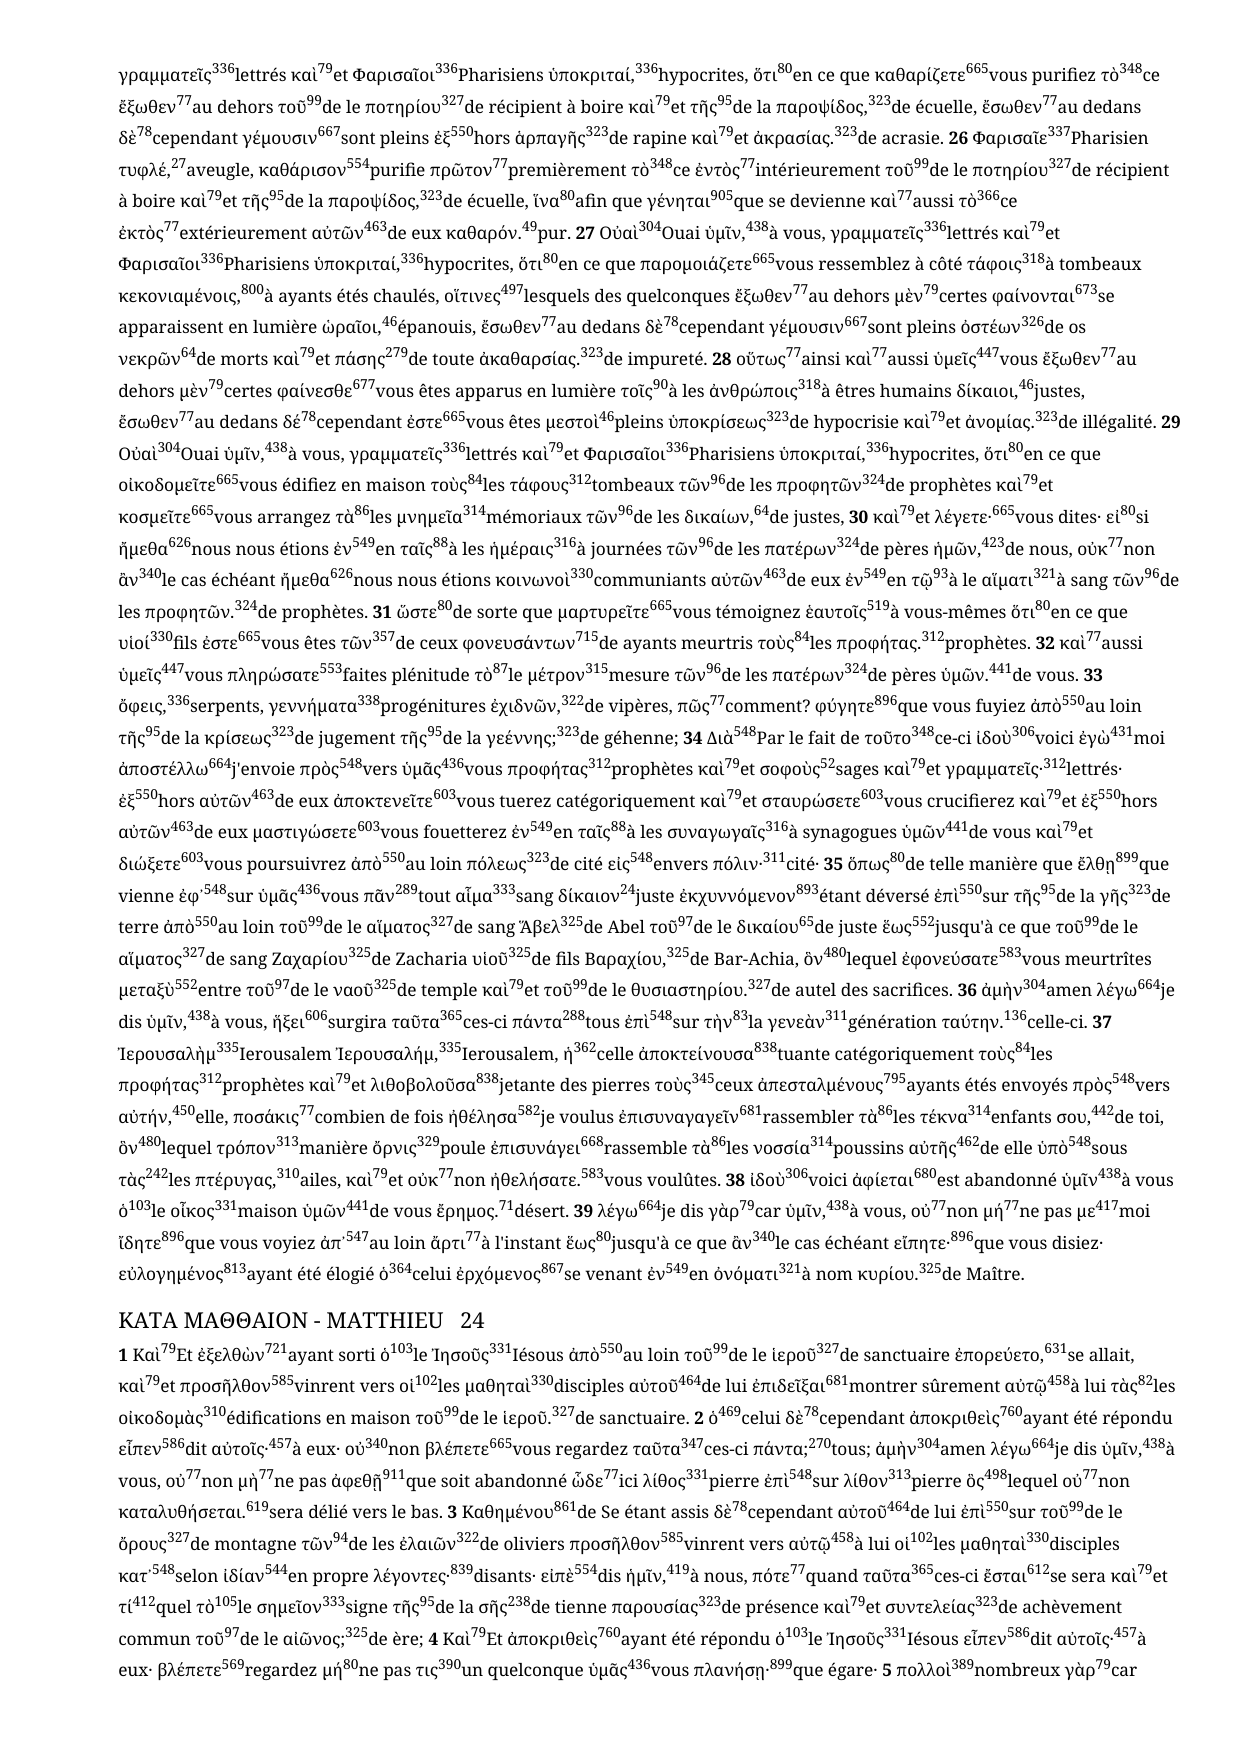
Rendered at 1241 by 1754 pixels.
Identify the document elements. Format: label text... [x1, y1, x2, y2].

text 1 Καὶ79Et ἐξελθὼν721ayant sorti ὁ103le Ἰησοῦς331Iésous ἀπὸ550au loin τοῦ99de le ἱεροῦ327de sanctuaire ἐπορεύετο,631se allait, καὶ79et προσῆλθον585vinrent vers οἱ102les μαθηταὶ330disciples αὐτοῦ464de lui ἐπιδεῖξαι681montrer sûrement αὐτῷ458à lui τὰς82les οἰκοδομὰς310édifications en maison τοῦ99de le ἱεροῦ.327de sanctuaire. 2 ὁ469celui δὲ78cependant ἀποκριθεὶς760ayant été répondu εἶπεν586dit αὐτοῖς·457à eux· οὐ340non βλέπετε665vous regardez ταῦτα347ces-ci πάντα;270tous; ἀμὴν304amen λέγω664je dis ὑμῖν,438à vous, οὐ77non μὴ77ne pas ἀφεθῇ911que soit abandonné ὧδε77ici λίθος331pierre ἐπὶ548sur λίθον313pierre ὃς498lequel οὐ77non καταλυθήσεται.619sera délié vers le bas. 3 Καθημένου861de Se étant assis δὲ78cependant αὐτοῦ464de lui ἐπὶ550sur τοῦ99de le ὄρους327de montagne τῶν94de les ἐλαιῶν322de oliviers προσῆλθον585vinrent vers αὐτῷ458à lui οἱ102les μαθηταὶ330disciples κατ᾽548selon ἰδίαν544en propre λέγοντες·839disants· εἰπὲ554dis ἡμῖν,419à nous, πότε77quand ταῦτα365ces-ci ἔσται612se sera καὶ79et τί412quel τὸ105le σημεῖον333signe τῆς95de la σῆς238de tienne παρουσίας323de présence καὶ79et συντελείας323de achèvement commun τοῦ97de le αἰῶνος;325de ère; 4 Καὶ79Et ἀποκριθεὶς760ayant été répondu ὁ103le Ἰησοῦς331Iésous εἶπεν586dit αὐτοῖς·457à eux· βλέπετε569regardez μή80ne pas τις390un quelconque ὑμᾶς436vous πλανήσῃ·899que égare· 5 πολλοὶ389nombreux γὰρ79car ἐλεύσονται611se viendront ἐπὶ549sur τῷ93à le ὀνόματί321à nom μου424de moi λέγοντες·839disants· ἐγώ431moi εἰμι664je suis ὁ103le χριστός,331Christ, καὶ79et πολλοὺς372nombreux πλανήσουσιν.605égareront. 6 μελλήσετε603vous imminerez δὲ78cependant ἀκούειν689écouter πολέμους312guerres καὶ79et ἀκοὰς310écoutes πολέμων·324de guerres· ὁρᾶτε569voyez μὴ77ne pas θροεῖσθε·577soyez bruissés· δεῖ668attache de lien γὰρ79car γενέσθαι,682se devenir, ἀλλ᾽79mais οὔπω77non encore ἐστὶν668est τὸ105le τέλος.333achèvement. 7 ἐγερθήσεται619sera éveillé γὰρ79car ἔθνος333ethnie ἐπὶ548sur ἔθνος315ethnie καὶ79et βασιλεία329royauté ἐπὶ548sur βασιλείαν311royauté καὶ79et ἔσονται611se seront λιμοὶ330famines καὶ79et σεισμοὶ330séismes κατὰ548selon τόπους·312lieux· 8 πάντα288tous δὲ78cependant ταῦτα365ces-ci ἀρχὴ329origine ὠδίνων.322de douleurs d'accouchements. 9 Τότε77Alors παραδώσουσιν605transmettront ὑμᾶς436vous εἰς548envers θλῖψιν311oppression καὶ79et ἀποκτενοῦσιν605tueront catégoriquement ὑμᾶς,436vous, καὶ79et ἔσεσθε609vous vous serez μισούμενοι890étants haïs ὑπὸ550sous πάντων282de tous τῶν98de les ἐθνῶν326de ethnies διὰ548par le fait de τὸ87le ὄνομά315nom μου.424de moi. 10 καὶ79et τότε77alors σκανδαλισθήσονται618seront scandalisé πολλοὶ389nombreux καὶ79et ἀλλήλους501les uns les autres παραδώσουσιν605transmettront καὶ79et μισήσουσιν605haïront ἀλλήλους·501les uns les autres· 11 καὶ79et πολλοὶ286nombreux ψευδοπροφῆται330faux prophètes ἐγερθήσονται618seront éveillé καὶ79et πλανήσουσιν605égareront πολλούς·372nombreux· 12 καὶ79et διὰ548par le fait de τὸ348ce πληθυνθῆναι683être multiplié τὴν83la ἀνομίαν311illégalité ψυγήσεται619sera refroidi ἡ101la ἀγάπη329amour τῶν96de les πολλῶν.383de nombreux. 13 ὁ364celui δὲ78cependant ὑπομείνας721ayant résisté en restant sous εἰς548envers τέλος315achèvement οὗτος364celui-ci σωθήσεται.619sera sauvé. 14 καὶ79et κηρυχθήσεται619sera annoncé τοῦτο158ce-ci τὸ105le εὐαγγέλιον333évangile τῆς95de la βασιλείας323de royauté ἐν549en ὅλῃ273à toute entière τῇ89à la οἰκουμένῃ317à écoumène εἰς548envers μαρτύριον315témoignage πᾶσιν276à tous τοῖς92à les ἔθνεσιν,320à ethnies, καὶ79et τότε77alors ἥξει606surgira τὸ105le τέλος.333achèvement. 15 Ὅταν80Lorsque le cas échéant οὖν79donc ἴδητε896que vous voyiez τὸ87le βδέλυγμα315abomination τῆς95de la ἐρημώσεως323de désertification τὸ482ce ῥηθὲν746ayant été dit διὰ550par Δανιὴλ325de Daniel τοῦ97de le προφήτου325de prophète ἑστὸς772ayant dressé ἐν549en τόπῳ319à lieu ἁγίῳ,10à saint, ὁ364celui ἀναγινώσκων840prenant connaissance νοείτω,572intellige, 16 τότε77alors οἱ363ceux ἐν549en τῇ89à la Ἰουδαίᾳ317à Ioudaia φευγέτωσαν571fuient εἰς548envers τὰ86les ὄρη,314montagnes, 17 ὁ364celui ἐπὶ550sur τοῦ99de le δώματος327de dôme μὴ77ne pas καταβάτω556descende ἆραι681lever τὰ347ces ἐκ550hors τῆς95de la οἰκίας323de maison d'habitation αὐτοῦ,464de lui, 18 καὶ79et ὁ364celui ἐν549en τῷ91à le ἀγρῷ319à champ μὴ77ne pas ἐπιστρεψάτω556tourne sur ὀπίσω77derrière ἆραι681lever τὸ87le ἱμάτιον315himation αὐτοῦ.464de lui. 19 οὐαὶ304Ouai δὲ78cependant ταῖς349à celles ἐν549en γαστρὶ317à ventre ἐχούσαις825à ayantes καὶ79et ταῖς349à celles θηλαζούσαις825à allaitantes ἐν549en ἐκείναις141à celles-là ταῖς88à les ἡμέραις.316à journées. 20 προσεύχεσθε573que vous vous priez δὲ78cependant ἵνα80afin que μὴ77ne pas γένηται905que se devienne ἡ101la φυγὴ329fugue ὑμῶν441de vous χειμῶνος325de tempête hivernale μηδὲ79ni cependant σαββάτῳ.321à sabbat. 21 ἔσται612se sera γὰρ79car τότε77alors θλῖψις329oppression μεγάλη20grande οἵα496telle que οὐ77non γέγονεν642a devenu ἀπ᾽550au loin ἀρχῆς323de origine κόσμου325de monde ἕως552jusqu'à ce que τοῦ358de celui νῦν77maintenant οὐδ᾽79non cependant οὐ77non μὴ77ne pas γένηται.905que se devienne. 22 καὶ79et εἰ551si μὴ77ne pas ἐκολοβώθησαν599furent abrégé αἱ100les ἡμέραι328journées ἐκεῖναι,153celles-là, οὐκ77non ἂν340le cas échéant ἐσώθη600fut sauvé πᾶσα285toute σάρξ·329chair· διὰ548par le fait de δὲ78cependant τοὺς84les ἐκλεκτοὺς52élus κολοβωθήσονται618seront abrégé αἱ100les ἡμέραι328journées ἐκεῖναι.153celles-là. 23 Τότε77Alors ἐάν80si le cas échéant τις390un quelconque ὑμῖν438à vous εἴπῃ·899que dise· ἰδοὺ306voici ὧδε77ici ὁ103le χριστός,331Christ, ἤ·79ou· ὧδε,77ici, μὴ77ne pas πιστεύσητε·896que vous croyiez· 24 ἐγερθήσονται618seront éveillé γὰρ79car ψευδόχριστοι330faux Christs καὶ79et ψευδοπροφῆται330faux prophètes καὶ79et δώσουσιν605donneront σημεῖα314signes μεγάλα5grands καὶ79et τέρατα314prodiges ὥστε80de sorte que πλανῆσαι,681égarer, εἰ80si δυνατόν,73puissant, καὶ77aussi τοὺς84les ἐκλεκτούς.52élus. 25 ἰδοὺ306voici προείρηκα638j'ai prédit ὑμῖν.438à vous. 26 ἐὰν80si le cas échéant οὖν79donc εἴπωσιν898que disent ὑμῖν·438à vous· ἰδοὺ306voici ἐν549en τῇ89à la ἐρήμῳ57à déserte ἐστίν,668est, μὴ77ne pas ἐξέλθητε·896que vous sortiez· ἰδοὺ306voici ἐν549en τοῖς92à les ταμείοις,320à celliers, μὴ77ne pas πιστεύσητε·896que vous croyiez· 27 ὥσπερ80comme certes γὰρ79car ἡ101la ἀστραπὴ329éclair ἐξέρχεται674se sort ἀπὸ550au loin ἀνατολῶν322de levants καὶ79et φαίνεται674se apparaît en lumière ἕως552jusqu'à ce que δυσμῶν,322de couchants, οὕτως77ainsi ἔσται612se sera ἡ101la παρουσία329présence τοῦ97de le υἱοῦ325de fils τοῦ97de le ἀνθρώπου·325de être humain· 28 ὅπου80là où ἐὰν340si le cas échéant ᾖ921que soit τὸ105le πτῶμα,333corps tombé, ἐκεῖ77là συναχθήσονται618seront mené ensemble οἱ102les ἀετοί.330aigles. 29 Εὐθέως77Directement δὲ78cependant μετὰ548après τὴν83la θλῖψιν311oppression τῶν94de les ἡμερῶν322de journées ἐκείνων147de celles-là ὁ103le ἥλιος331soleil σκοτισθήσεται,619sera ténébré, καὶ79et ἡ101la σελήνη329lune οὐ77non δώσει606donnera τὸ87le φέγγος315clarté αὐτῆς,462de elle, καὶ79et οἱ102les ἀστέρες330étoiles πεσοῦνται611se tomberont ἀπὸ550au loin τοῦ97de le οὐρανοῦ,325de ciel, καὶ79et αἱ100les δυνάμεις328puissances τῶν96de les οὐρανῶν324de cieux σαλευθήσονται.618seront ébranlé. 30 καὶ79et τότε77alors φανήσεται619sera apparu en lumière τὸ105le σημεῖον333signe τοῦ97de le υἱοῦ325de fils τοῦ97de le ἀνθρώπου325de être humain ἐν549en οὐρανῷ,319à ciel, καὶ79et τότε77alors κόψονται611se couperont πᾶσαι284toutes αἱ100les φυλαὶ328tribus τῆς95de la γῆς323de terre καὶ79et ὄψονται611se verront τὸν85le υἱὸν313fils τοῦ97de le ἀνθρώπου325de être humain ἐρχόμενον849se venant ἐπὶ550sur τῶν94de les νεφελῶν322de nuées τοῦ97de le οὐρανοῦ325de ciel μετὰ550avec δυνάμεως323de puissance καὶ79et δόξης323de gloire πολλῆς·279de nombreuse· 31 καὶ79et ἀποστελεῖ606enverra τοὺς84les ἀγγέλους312anges αὐτοῦ464de lui μετὰ550avec σάλπιγγος323de trompette salpinx μεγάλης,14de grande, καὶ79et ἐπισυνάξουσιν605rassembleront τοὺς84les ἐκλεκτοὺς52élus αὐτοῦ464de lui ἐκ550hors τῶν96de les τεσσάρων190de quatre ἀνέμων324de vents ἀπ᾽550au loin ἄκρων326de extrémités οὐρανῶν324de cieux ἕως552jusqu'à ce que [τῶν]94[de les] ἄκρων326de extrémités αὐτῶν.463de eux. 32 Ἀπὸ550Au loin δὲ78cependant τῆς95de la συκῆς323de figuier μάθετε553apprenez τὴν83la παραβολήν·311parabole· ὅταν80lorsque le cas échéant ἤδη77déjà ὁ103le κλάδος331branche αὐτῆς462de elle γένηται905que se devienne ἁπαλὸς47tendre καὶ79et τὰ86les φύλλα314feuilles ἐκφύῃ,921que produise dehors, γινώσκετε665vous connaissez ὅτι80en ce que ἐγγὺς77proche τὸ105le θέρος·333été· 33 οὕτως77ainsi καὶ77aussi ὑμεῖς,447vous, ὅταν80lorsque le cas échéant ἴδητε896que vous voyiez πάντα270tous ταῦτα,347ces-ci, γινώσκετε665vous connaissez ὅτι80en ce que ἐγγύς77proche ἐστιν668est ἐπὶ549sur θύραις.316à portes. 34 ἀμὴν304amen λέγω664je dis ὑμῖν438à vous ὅτι80en ce que οὐ77non μὴ77ne pas παρέλθῃ899que passe à côté ἡ101la γενεὰ329génération αὕτη154celle-ci ἕως80jusqu'à ce que ἂν340le cas échéant πάντα288tous ταῦτα365ces-ci γένηται.905que se devienne. 35 Ὁ103Le οὐρανὸς331ciel καὶ79et ἡ101la γῆ329terre παρελεύσεται,612se passera à côté, οἱ102les δὲ78cependant λόγοι330discours μου424de moi οὐ77non μὴ77ne pas παρέλθωσιν.898que passent à côté. 36 Περὶ550Autour δὲ78cependant τῆς95de la ἡμέρας323de journée ἐκείνης148de celle-là καὶ79et ὥρας323de heure οὐδεὶς390aucun οἶδεν,642a su, οὐδὲ77non cependant οἱ102les ἄγγελοι330anges τῶν96de les οὐρανῶν324de cieux οὐδὲ79non cependant ὁ103le υἱός,331fils, εἰ551si μὴ77ne pas ὁ103le πατὴρ331père μόνος.132seul. 37 Ὥσπερ80Comme certes γὰρ79car αἱ100les ἡμέραι328journées τοῦ97de le Νῶε,325de Noé, οὕτως77ainsi ἔσται612se sera ἡ101la παρουσία329présence τοῦ97de le υἱοῦ325de fils τοῦ97de le ἀνθρώπου.325de être humain. 38 ὡς80comme γὰρ79car ἦσαν624étaient ἐν549en ταῖς88à les ἡμέραις316à journées [ἐκείναις]141[à celles-là] ταῖς349à celles πρὸ550d'avant τοῦ97de le κατακλυσμοῦ325de cataclysme τρώγοντες839rongeants καὶ79et πίνοντες,839buvants, γαμοῦντες839mariants καὶ79et γαμίζοντες,839donnants en mariage, ἄχρι552jusqu'à l'extrémité ἧς148de laquelle ἡμέρας323de journée εἰσῆλθεν586vint à l'intérieur Νῶε331Noé εἰς548envers τὴν83la κιβωτόν,311arche, 39 καὶ79et οὐκ77non ἔγνωσαν585connurent ἕως80jusqu'à ce que ἦλθεν586vint ὁ103le κατακλυσμὸς331cataclysme καὶ79et ἦρεν586leva ἅπαντας,372en totalités, οὕτως77ainsi ἔσται612se sera [καὶ]77[aussi] ἡ101la παρουσία329présence τοῦ97de le υἱοῦ325de fils τοῦ97de le ἀνθρώπου.325de être humain. 40 Τότε77Alors δύο46deux ἔσονται611se seront ἐν549en τῷ91à le ἀγρῷ,319à champ, εἷς71un παραλαμβάνεται680est pris à côté καὶ79et εἷς71un ἀφίεται·680est abandonné· 41 δύο68deux ἀλήθουσαι837faisantes farines ἐν549en τῷ91à le μύλῳ,319à meule, μία69une παραλαμβάνεται680est pris à côté καὶ79et μία69une ἀφίεται.680est abandonné. 42 Γρηγορεῖτε569Vigilez οὖν,79donc, ὅτι80en ce que οὐκ77non οἴδατε639vous avez su ποίᾳ164à quelle ἡμέρᾳ317à journée ὁ103le κύριος331Maître ὑμῶν441de vous ἔρχεται.674se vient. 43 Ἐκεῖνο348Ce-là δὲ78cependant γινώσκετε665vous connaissez ὅτι80en ce que εἰ80si ᾔδει659avait su ὁ103le οἰκοδεσπότης331despote de maison ποίᾳ164à quelle φυλακῇ317à gardiennage ὁ103le κλέπτης331voleur ἔρχεται,674se vient, ἐγρηγόρησεν586vigila ἂν340le cas échéant καὶ79et οὐκ77non ἂν340le cas échéant εἴασεν586concéda διορυχθῆναι683être creusé au travers τὴν83la οἰκίαν311maison d'habitation αὐτοῦ.464de lui. 44 διὰ548par le fait de τοῦτο348ce-ci καὶ77aussi ὑμεῖς447vous γίνεσθε573que vous vous devenez ἕτοιμοι,46prêts, ὅτι80en ce que ᾗ484à laquelle οὐ77non δοκεῖτε665vous estimez ὥρᾳ317à heure ὁ103le υἱὸς331fils τοῦ97de le ἀνθρώπου325de être humain ἔρχεται.674se vient. 45 Τίς410Quel ἄρα77par conséquent ἐστὶν668est ὁ103le πιστὸς22croyable δοῦλος331mâle esclave καὶ79et φρόνιμος22pensif ὃν480lequel κατέστησεν586constitua ὁ103le κύριος331Maître ἐπὶ550sur τῆς95de la οἰκετείας323de maisonnée αὐτοῦ464de lui τοῦ360de ce δοῦναι681donner αὐτοῖς457à eux τὴν83la τροφὴν311nourriture ἐν549en καιρῷ;319à moment; 46 μακάριος47bienheureux ὁ103le δοῦλος331mâle esclave ἐκεῖνος156celui-là ὃν480lequel ἐλθὼν721ayant venu ὁ103le κύριος331Maître αὐτοῦ464de lui εὑρήσει606trouvera οὕτως77ainsi ποιοῦντα·822faisant· 47 ἀμὴν304amen λέγω664je dis ὑμῖν438à vous ὅτι80en ce que ἐπὶ549sur πᾶσιν379à tous τοῖς353à ces ὑπάρχουσιν829à subsistants αὐτοῦ464de lui καταστήσει606constituera αὐτόν.452lui. 48 ἐὰν80si le cas échéant δὲ78cependant εἴπῃ899que dise ὁ103le κακὸς22malicieux δοῦλος331mâle esclave ἐκεῖνος156celui-là ἐν549en τῇ89à la καρδίᾳ317à coeur αὐτοῦ·464de lui· χρονίζει668temporise μου424de moi ὁ103le κύριος,331Maître, 49 καὶ79et ἄρξηται905que se origine τύπτειν689taper τοὺς84les συνδούλους312co-esclaves αὐτοῦ,464de lui, ἐσθίῃ921que mange δὲ78cependant καὶ79et πίνῃ921que boive μετὰ550avec τῶν357de ceux μεθυόντων,833de délirants en ivresse, 50 ἥξει606surgira ὁ103le κύριος331Maître τοῦ97de le δούλου325de mâle esclave ἐκείνου150de celui-là ἐν549en ἡμέρᾳ317à journée ᾗ484à laquelle οὐ77non προσδοκᾷ668attend καὶ79et ἐν549en ὥρᾳ317à heure ᾗ484à laquelle οὐ77non γινώσκει,668connaît, 51 καὶ79et διχοτομήσει606dichotomisera αὐτὸν452lui καὶ79et τὸ87le μέρος315part αὐτοῦ464de lui μετὰ550avec τῶν96de les ὑποκριτῶν324de hypocrites θήσει·606posera· ἐκεῖ77là ἔσται612se sera ὁ103le κλαυθμὸς331pleur καὶ79et ὁ103le βρυγμὸς331grincement τῶν96de les ὀδόντων.324de dents. [118, 1339, 1181, 1682]
text ΚΑΤΑ ΜΑΘΘΑΙΟΝ - MATTHIEU 24 [118, 1304, 1181, 1334]
text 1 Τότε77Alors ὁ103le Ἰησοῦς331Iésous ἐλάλησεν586bavarda τοῖς90à les ὄχλοις318à foules καὶ79et τοῖς90à les μαθηταῖς318à disciples αὐτοῦ464de lui 2 λέγων·840disant· ἐπὶ550sur τῆς356de celle Μωϋσέως325de Môusês καθέδρας323de siège ἐκάθισαν585assirent οἱ102les γραμματεῖς330lettrés καὶ79et οἱ102les Φαρισαῖοι.330Pharisiens. 3 πάντα374tous οὖν79donc ὅσα481autant lesquels ἐὰν340si le cas échéant εἴπωσιν898que disent ὑμῖν438à vous ποιήσατε553faites καὶ79et τηρεῖτε,569gardez, κατὰ548selon δὲ78cependant τὰ86les ἔργα314travaux αὐτῶν463de eux μὴ77ne pas ποιεῖτε·569faites· λέγουσιν667disent γὰρ79car καὶ79et οὐ77non ποιοῦσιν.667font. 4 δεσμεύουσιν667lient δὲ78cependant φορτία314charges βαρέα5lourds [καὶ79[et δυσβάστακτα]5difficiles mises en charges] καὶ79et ἐπιτιθέασιν667surposent ἐπὶ548sur τοὺς84les ὤμους312épaules τῶν96de les ἀνθρώπων,324de êtres humains, αὐτοὶ468eux δὲ78cependant τῷ91à le δακτύλῳ319à doigt αὐτῶν463de eux οὐ77non θέλουσιν667veulent κινῆσαι681bouger αὐτά.453eux. 5 πάντα270tous δὲ78cependant τὰ86les ἔργα314travaux αὐτῶν463de eux ποιοῦσιν667font πρὸς548vers τὸ348ce θεαθῆναι683être contemplé τοῖς90à les ἀνθρώποις·318à êtres humains· πλατύνουσιν667élargissent γὰρ79car τὰ86les φυλακτήρια314phylactères αὐτῶν463de eux καὶ79et μεγαλύνουσιν667magnifient τὰ246les κράσπεδα,314franges, 6 φιλοῦσιν667affectionnent δὲ78cependant τὴν83la πρωτοκλισίαν311première place de clinaison ἐν549en τοῖς92à les δείπνοις320à dîners καὶ79et τὰς82les πρωτοκαθεδρίας310premiers sièges ἐν549en ταῖς88à les συναγωγαῖς316à synagogues 7 καὶ79et τοὺς84les ἀσπασμοὺς312salutations ἐν549en ταῖς88à les ἀγοραῖς316à agoras καὶ79et καλεῖσθαι692être appelé ὑπὸ550sous τῶν96de les ἀνθρώπων324de êtres humains ῥαββί.331rabbi. 8 Ὑμεῖς447Vous δὲ78cependant μὴ77ne pas κληθῆτε908que vous soyez appelé ῥαββί·331rabbi· εἷς47un γάρ79car ἐστιν668est ὑμῶν441de vous ὁ103le διδάσκαλος,331enseignant, πάντες389tous δὲ78cependant ὑμεῖς447vous ἀδελφοί330frères ἐστε.665vous êtes. 9 καὶ79et πατέρα313père μὴ77ne pas καλέσητε896que vous appeliez ὑμῶν441de vous ἐπὶ550sur τῆς95de la γῆς,323de terre, εἷς47un γάρ79car ἐστιν668est ὑμῶν441de vous ὁ103le πατὴρ331père ὁ103le οὐράνιος.22céleste. 10 μηδὲ79ni cependant κληθῆτε908que vous soyez appelé καθηγηταί,330pasteurs, ὅτι80en ce que καθηγητὴς331pasteur ὑμῶν441de vous ἐστιν668est εἷς197un ὁ103le Χριστός.331Christ. 11 ὁ103le δὲ78cependant μείζων71plus grand ὑμῶν441de vous ἔσται612se sera ὑμῶν441de vous διάκονος.331serviteur. 12 ὅστις498lequel un quelconque δὲ78cependant ὑψώσει606haussera ἑαυτὸν528lui-même ταπεινωθήσεται619sera baissé καὶ79et ὅστις498lequel un quelconque ταπεινώσει606baissera ἑαυτὸν528lui-même ὑψωθήσεται.619sera haussé. 13 Οὐαὶ304Ouai δὲ78cependant ὑμῖν,438à vous, γραμματεῖς336lettrés καὶ79et Φαρισαῖοι336Pharisiens ὑποκριταί,336hypocrites, ὅτι80en ce que κλείετε665vous fermez à clef τὴν83la βασιλείαν311royauté τῶν96de les οὐρανῶν324de cieux ἔμπροσθεν552en devers τῶν96de les ἀνθρώπων·324de êtres humains· ὑμεῖς447vous γὰρ79car οὐκ77non εἰσέρχεσθε671vous vous venez à l'intérieur οὐδὲ79non cependant τοὺς345ceux εἰσερχομένους848se venants à l'intérieur ἀφίετε665vous abandonnez εἰσελθεῖν.681venir à l'intérieur. 14 15 Οὐαὶ304Ouai ὑμῖν,438à vous, γραμματεῖς336lettrés καὶ79et Φαρισαῖοι336Pharisiens ὑποκριταί,336hypocrites, ὅτι80en ce que περιάγετε665vous menez autour τὴν83la θάλασσαν311mer καὶ79et τὴν83la ξηρὰν51sèche ποιῆσαι681faire ἕνα179un προσήλυτον,313prosélyte, καὶ79et ὅταν80lorsque le cas échéant γένηται905que se devienne ποιεῖτε665vous faites αὐτὸν452lui υἱὸν313fils γεέννης323de géhenne διπλότερον77doublement plus ὑμῶν.441de vous. 16 Οὐαὶ304Ouai ὑμῖν,438à vous, ὁδηγοὶ336guides de chemin τυφλοὶ26aveugles οἱ368ceux λέγοντες·844disants· ὃς498lequel ἂν340le cas échéant ὀμόσῃ899que jure ἐν549en τῷ91à le ναῷ,319à temple, οὐδέν392aucun ἐστιν·668est· ὃς498lequel δ᾽78cependant ἂν340le cas échéant ὀμόσῃ899que jure ἐν549en τῷ91à le χρυσῷ319à or τοῦ97de le ναοῦ,325de temple, ὀφείλει.668doit. 17 μωροὶ75fous καὶ79et τυφλοί,75aveugles, τίς410quel γὰρ79car μείζων47plus grand ἐστίν,668est, ὁ103le χρυσὸς331or ἢ79ou ὁ103le ναὸς331temple ὁ498celui ἁγιάσας721ayant sanctifié τὸν85le χρυσόν;313or; 18 καί·79et· ὃς498lequel ἂν340le cas échéant ὀμόσῃ899que jure ἐν549en τῷ93à le θυσιαστηρίῳ,321à autel des sacrifices, οὐδέν392aucun ἐστιν·668est· ὃς498lequel δ᾽78cependant ἂν340le cas échéant ὀμόσῃ899que jure ἐν549en τῷ93à le δώρῳ321à don τῷ354à ce ἐπάνω552sur le haut αὐτοῦ,466de lui, ὀφείλει.668doit. 19 μωροὶ75fous καὶ79et τυφλοί,75aveugles, τί412quel γὰρ79car μεῖζον,49plus grand, τὸ105le δῶρον333don ἢ79ou τὸ105le θυσιαστήριον333autel des sacrifices τὸ366ce ἁγιάζον842sanctifiant τὸ87le δῶρον;315don; 20 ὁ364celui οὖν79donc ὀμόσας721ayant juré ἐν549en τῷ93à le θυσιαστηρίῳ321à autel des sacrifices ὀμνύει668jure ἐν549en αὐτῷ460à lui καὶ79et ἐν549en πᾶσιν276à tous τοῖς353à ces ἐπάνω552sur le haut αὐτοῦ·466de lui· 21 καὶ79et ὁ364celui ὀμόσας721ayant juré ἐν549en τῷ91à le ναῷ319à temple ὀμνύει668jure ἐν549en αὐτῷ458à lui καὶ79et ἐν549en τῷ352à celui κατοικοῦντι828à établissant maison d'habitation αὐτόν,452lui, 22 καὶ79et ὁ364celui ὀμόσας721ayant juré ἐν549en τῷ91à le οὐρανῷ319à ciel ὀμνύει668jure ἐν549en τῷ91à le θρόνῳ319à trône τοῦ97de le θεοῦ325de Dieu καὶ79et ἐν549en τῷ352à celui καθημένῳ855à se étant assis ἐπάνω552sur le haut αὐτοῦ.464de lui. 23 Οὐαὶ304Ouai ὑμῖν,438à vous, γραμματεῖς336lettrés καὶ79et Φαρισαῖοι336Pharisiens ὑποκριταί,336hypocrites, ὅτι80en ce que ἀποδεκατοῦτε665vous dîmez loin τὸ87le ἡδύοσμον315menthe καὶ79et τὸ87le ἄνηθον315aneth καὶ79et τὸ87le κύμινον315cumin καὶ79et ἀφήκατε583vous abandonnâtes τὰ86les βαρύτερα5plus lourdes τοῦ97de le νόμου,325de loi, τὴν83la κρίσιν311jugement καὶ79et τὸ87le ἔλεος315miséricorde καὶ79et τὴν83la πίστιν·311croyance· ταῦτα347ces-ci [δὲ]78[cependant] ἔδει625attachait de lien ποιῆσαι681faire κἀκεῖνα347et ceux-là μὴ77ne pas ἀφιέναι.689abandonner. 24 ὁδηγοὶ336guides de chemin τυφλοί,26aveugles, οἱ368ceux διϋλίζοντες844filtrants τὸν85le κώνωπα,313moustique, τὴν83la δὲ78cependant κάμηλον311chamelle καταπίνοντες.844avalants. 25 Οὐαὶ304Ouai ὑμῖν,438à vous, γραμματεῖς336lettrés καὶ79et Φαρισαῖοι336Pharisiens ὑποκριταί,336hypocrites, ὅτι80en ce que καθαρίζετε665vous purifiez τὸ348ce ἔξωθεν77au dehors τοῦ99de le ποτηρίου327de récipient à boire καὶ79et τῆς95de la παροψίδος,323de écuelle, ἔσωθεν77au dedans δὲ78cependant γέμουσιν667sont pleins ἐξ550hors ἁρπαγῆς323de rapine καὶ79et ἀκρασίας.323de acrasie. 26 Φαρισαῖε337Pharisien τυφλέ,27aveugle, καθάρισον554purifie πρῶτον77premièrement τὸ348ce ἐντὸς77intérieurement τοῦ99de le ποτηρίου327de récipient à boire καὶ79et τῆς95de la παροψίδος,323de écuelle, ἵνα80afin que γένηται905que se devienne καὶ77aussi τὸ366ce ἐκτὸς77extérieurement αὐτῶν463de eux καθαρόν.49pur. 27 Οὐαὶ304Ouai ὑμῖν,438à vous, γραμματεῖς336lettrés καὶ79et Φαρισαῖοι336Pharisiens ὑποκριταί,336hypocrites, ὅτι80en ce que παρομοιάζετε665vous ressemblez à côté τάφοις318à tombeaux κεκονιαμένοις,800à ayants étés chaulés, οἵτινες497lesquels des quelconques ἔξωθεν77au dehors μὲν79certes φαίνονται673se apparaissent en lumière ὡραῖοι,46épanouis, ἔσωθεν77au dedans δὲ78cependant γέμουσιν667sont pleins ὀστέων326de os νεκρῶν64de morts καὶ79et πάσης279de toute ἀκαθαρσίας.323de impureté. 28 οὕτως77ainsi καὶ77aussi ὑμεῖς447vous ἔξωθεν77au dehors μὲν79certes φαίνεσθε677vous êtes apparus en lumière τοῖς90à les ἀνθρώποις318à êtres humains δίκαιοι,46justes, ἔσωθεν77au dedans δέ78cependant ἐστε665vous êtes μεστοὶ46pleins ὑποκρίσεως323de hypocrisie καὶ79et ἀνομίας.323de illégalité. 29 Οὐαὶ304Ouai ὑμῖν,438à vous, γραμματεῖς336lettrés καὶ79et Φαρισαῖοι336Pharisiens ὑποκριταί,336hypocrites, ὅτι80en ce que οἰκοδομεῖτε665vous édifiez en maison τοὺς84les τάφους312tombeaux τῶν96de les προφητῶν324de prophètes καὶ79et κοσμεῖτε665vous arrangez τὰ86les μνημεῖα314mémoriaux τῶν96de les δικαίων,64de justes, 30 καὶ79et λέγετε·665vous dites· εἰ80si ἤμεθα626nous nous étions ἐν549en ταῖς88à les ἡμέραις316à journées τῶν96de les πατέρων324de pères ἡμῶν,423de nous, οὐκ77non ἂν340le cas échéant ἤμεθα626nous nous étions κοινωνοὶ330communiants αὐτῶν463de eux ἐν549en τῷ93à le αἵματι321à sang τῶν96de les προφητῶν.324de prophètes. 31 ὥστε80de sorte que μαρτυρεῖτε665vous témoignez ἑαυτοῖς519à vous-mêmes ὅτι80en ce que υἱοί330fils ἐστε665vous êtes τῶν357de ceux φονευσάντων715de ayants meurtris τοὺς84les προφήτας.312prophètes. 32 καὶ77aussi ὑμεῖς447vous πληρώσατε553faites plénitude τὸ87le μέτρον315mesure τῶν96de les πατέρων324de pères ὑμῶν.441de vous. 33 ὄφεις,336serpents, γεννήματα338progénitures ἐχιδνῶν,322de vipères, πῶς77comment? φύγητε896que vous fuyiez ἀπὸ550au loin τῆς95de la κρίσεως323de jugement τῆς95de la γεέννης;323de géhenne; 34 Διὰ548Par le fait de τοῦτο348ce-ci ἰδοὺ306voici ἐγὼ431moi ἀποστέλλω664j'envoie πρὸς548vers ὑμᾶς436vous προφήτας312prophètes καὶ79et σοφοὺς52sages καὶ79et γραμματεῖς·312lettrés· ἐξ550hors αὐτῶν463de eux ἀποκτενεῖτε603vous tuerez catégoriquement καὶ79et σταυρώσετε603vous crucifierez καὶ79et ἐξ550hors αὐτῶν463de eux μαστιγώσετε603vous fouetterez ἐν549en ταῖς88à les συναγωγαῖς316à synagogues ὑμῶν441de vous καὶ79et διώξετε603vous poursuivrez ἀπὸ550au loin πόλεως323de cité εἰς548envers πόλιν·311cité· 35 ὅπως80de telle manière que ἔλθῃ899que vienne ἐφ᾽548sur ὑμᾶς436vous πᾶν289tout αἷμα333sang δίκαιον24juste ἐκχυννόμενον893étant déversé ἐπὶ550sur τῆς95de la γῆς323de terre ἀπὸ550au loin τοῦ99de le αἵματος327de sang Ἅβελ325de Abel τοῦ97de le δικαίου65de juste ἕως552jusqu'à ce que τοῦ99de le αἵματος327de sang Ζαχαρίου325de Zacharia υἱοῦ325de fils Βαραχίου,325de Bar-Achia, ὃν480lequel ἐφονεύσατε583vous meurtrîtes μεταξὺ552entre τοῦ97de le ναοῦ325de temple καὶ79et τοῦ99de le θυσιαστηρίου.327de autel des sacrifices. 36 ἀμὴν304amen λέγω664je dis ὑμῖν,438à vous, ἥξει606surgira ταῦτα365ces-ci πάντα288tous ἐπὶ548sur τὴν83la γενεὰν311génération ταύτην.136celle-ci. 37 Ἰερουσαλὴμ335Ierousalem Ἰερουσαλήμ,335Ierousalem, ἡ362celle ἀποκτείνουσα838tuante catégoriquement τοὺς84les προφήτας312prophètes καὶ79et λιθοβολοῦσα838jetante des pierres τοὺς345ceux ἀπεσταλμένους795ayants étés envoyés πρὸς548vers αὐτήν,450elle, ποσάκις77combien de fois ἠθέλησα582je voulus ἐπισυναγαγεῖν681rassembler τὰ86les τέκνα314enfants σου,442de toi, ὃν480lequel τρόπον313manière ὄρνις329poule ἐπισυνάγει668rassemble τὰ86les νοσσία314poussins αὐτῆς462de elle ὑπὸ548sous τὰς242les πτέρυγας,310ailes, καὶ79et οὐκ77non ἠθελήσατε.583vous voulûtes. 38 ἰδοὺ306voici ἀφίεται680est abandonné ὑμῖν438à vous ὁ103le οἶκος331maison ὑμῶν441de vous ἔρημος.71désert. 39 λέγω664je dis γὰρ79car ὑμῖν,438à vous, οὐ77non μή77ne pas με417moi ἴδητε896que vous voyiez ἀπ᾽547au loin ἄρτι77à l'instant ἕως80jusqu'à ce que ἂν340le cas échéant εἴπητε·896que vous disiez· εὐλογημένος813ayant été élogié ὁ364celui ἐρχόμενος867se venant ἐν549en ὀνόματι321à nom κυρίου.325de Maître. [118, 59, 1181, 1286]
